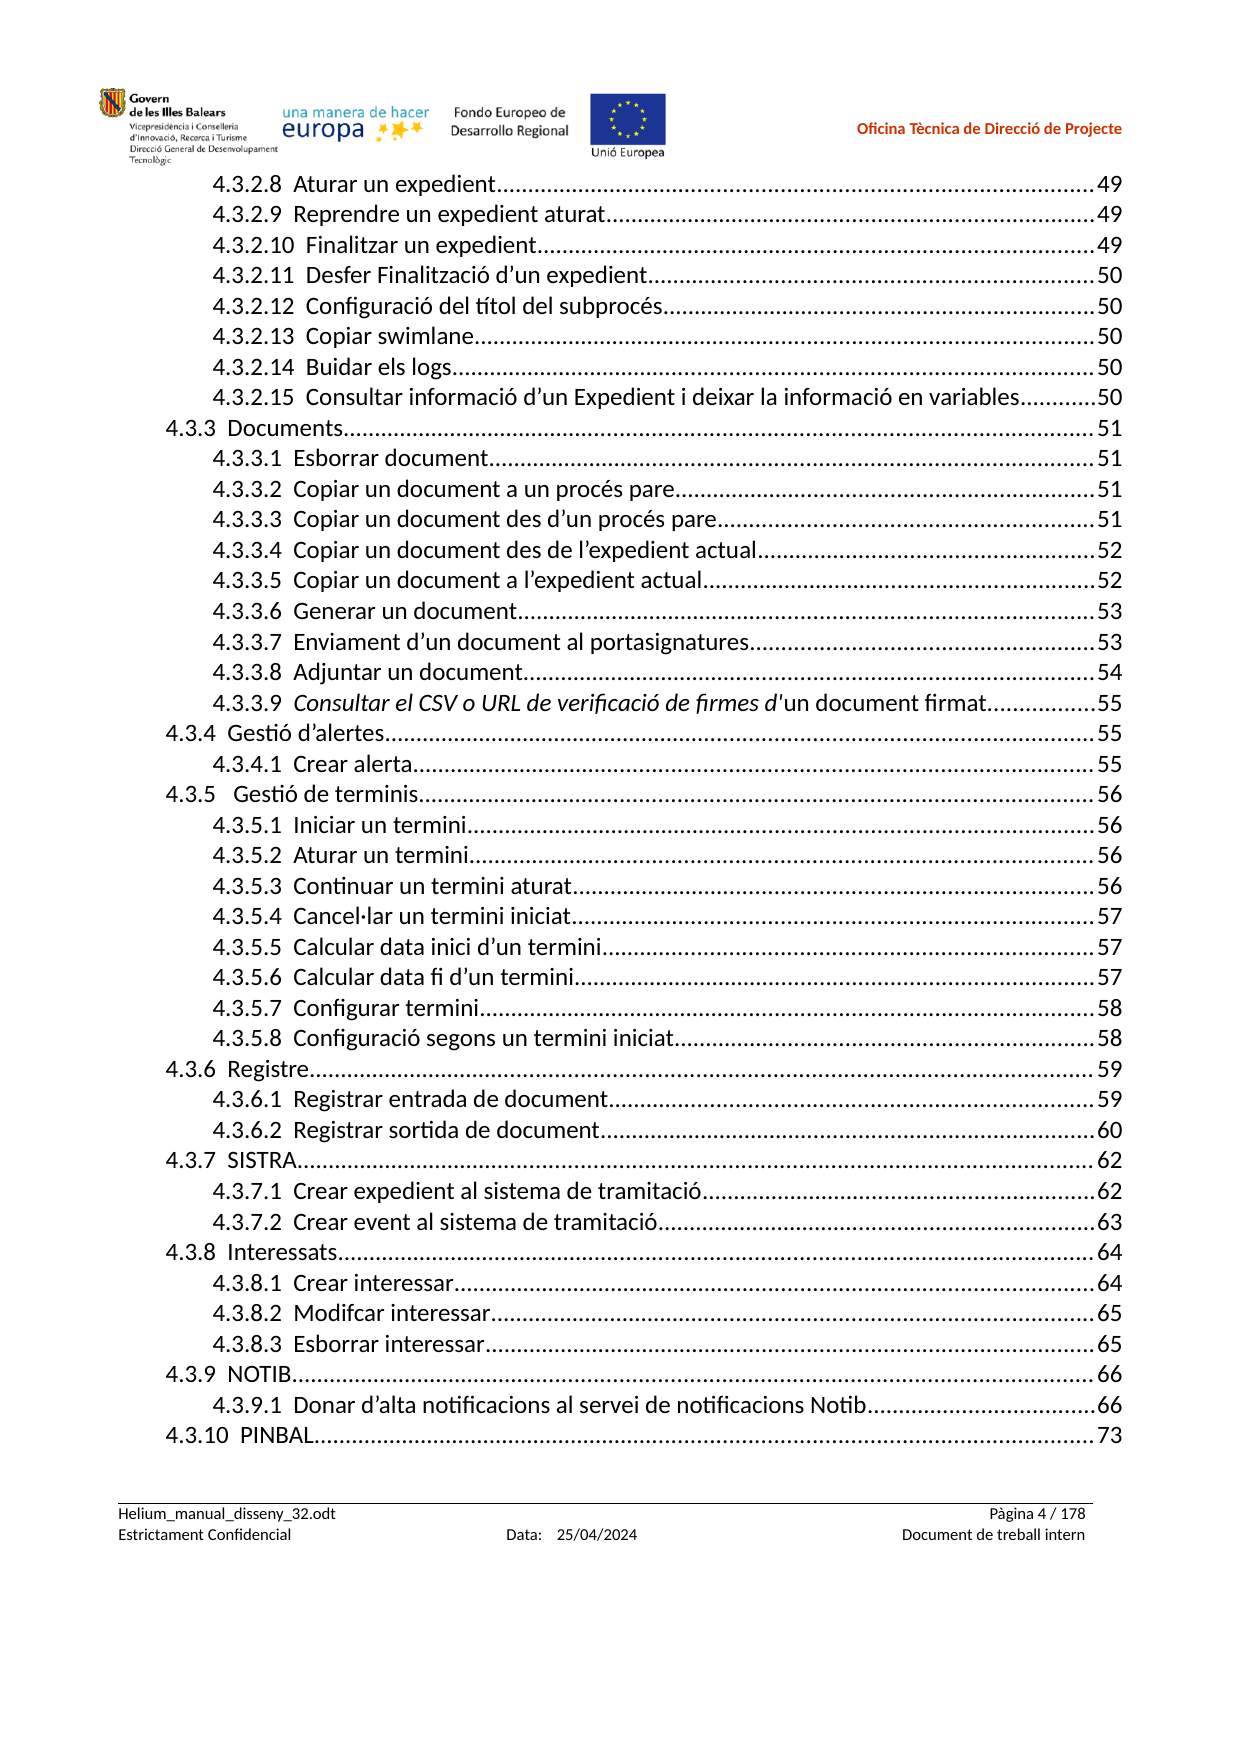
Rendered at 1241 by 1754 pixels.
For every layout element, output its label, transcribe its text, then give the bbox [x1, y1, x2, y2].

text 4.3.7.2 Crear event al sistema de tramitació 63 [207, 1206, 1122, 1236]
text 4.3.5.5 Calcular data inici d’un termini 57 [207, 931, 1122, 961]
text 4.3.5.2 Aturar un termini 56 [207, 839, 1122, 870]
text 4.3.5.1 Iniciar un termini 56 [207, 809, 1122, 839]
text 4.3.8.2 Modifcar interessar 65 [207, 1297, 1122, 1328]
text 4.3.2.14 Buidar els logs 50 [207, 351, 1122, 382]
text 4.3.7.1 Crear expedient al sistema de tramitació 62 [207, 1175, 1122, 1206]
text 4.3.2.10 Finalitzar un expedient 49 [207, 229, 1122, 259]
text 4.3.5.8 Configuració segons un termini iniciat 58 [207, 1022, 1122, 1053]
text 4.3.5 Gestió de terminis 56 [160, 778, 1122, 809]
text 4.3.3.7 Enviament d’un document al portasignatures 53 [207, 626, 1122, 656]
text 4.3.7 SISTRA 62 [160, 1144, 1122, 1175]
text 4.3.2.13 Copiar swimlane 50 [207, 321, 1122, 351]
text 4.3.2.9 Reprendre un expedient aturat 49 [207, 198, 1122, 229]
text 4.3.8 Interessats 64 [160, 1236, 1122, 1267]
text 4.3.8.3 Esborrar interessar 65 [207, 1328, 1122, 1358]
text 4.3.5.3 Continuar un termini aturat 56 [207, 870, 1122, 900]
text 4.3.10 PINBAL 73 [160, 1419, 1122, 1450]
text 4.3.3.9 Consultar el CSV o URL de verificació de firmes d'un document firmat 55 [207, 687, 1122, 717]
text 4.3.3.8 Adjuntar un document 54 [207, 656, 1122, 687]
text 4.3.3.5 Copiar un document a l’expedient actual 52 [207, 565, 1122, 595]
text 4.3.6.2 Registrar sortida de document 60 [207, 1114, 1122, 1144]
text 4.3.9 NOTIB 66 [160, 1358, 1122, 1389]
text 4.3.8.1 Crear interessar 64 [207, 1267, 1122, 1297]
text 4.3.6 Registre 59 [160, 1053, 1122, 1083]
text 4.3.5.7 Configurar termini 58 [207, 992, 1122, 1022]
text 4.3.3 Documents 51 [160, 412, 1122, 443]
text 4.3.4 Gestió d’alertes 55 [160, 717, 1122, 748]
text 4.3.3.6 Generar un document 53 [207, 595, 1122, 626]
text 4.3.2.11 Desfer Finalització d’un expedient 50 [207, 259, 1122, 290]
text 4.3.2.12 Configuració del títol del subprocés 50 [207, 290, 1122, 321]
picture [99, 87, 668, 166]
text 4.3.4.1 Crear alerta 55 [207, 748, 1122, 778]
text 4.3.5.4 Cancel·lar un termini iniciat 57 [207, 900, 1122, 931]
text 4.3.9.1 Donar d’alta notificacions al servei de notificacions Notib 66 [207, 1389, 1122, 1419]
text 4.3.6.1 Registrar entrada de document 59 [207, 1083, 1122, 1114]
text 4.3.5.6 Calcular data fi d’un termini 57 [207, 961, 1122, 992]
text 4.3.3.4 Copiar un document des de l’expedient actual 52 [207, 534, 1122, 565]
text 4.3.3.1 Esborrar document 51 [207, 443, 1122, 473]
text 4.3.2.8 Aturar un expedient 49 [207, 168, 1122, 198]
text 4.3.3.2 Copiar un document a un procés pare 51 [207, 473, 1122, 504]
text 4.3.2.15 Consultar informació d’un Expedient i deixar la informació en variables 50 [207, 382, 1122, 412]
text 4.3.3.3 Copiar un document des d’un procés pare 51 [207, 504, 1122, 534]
